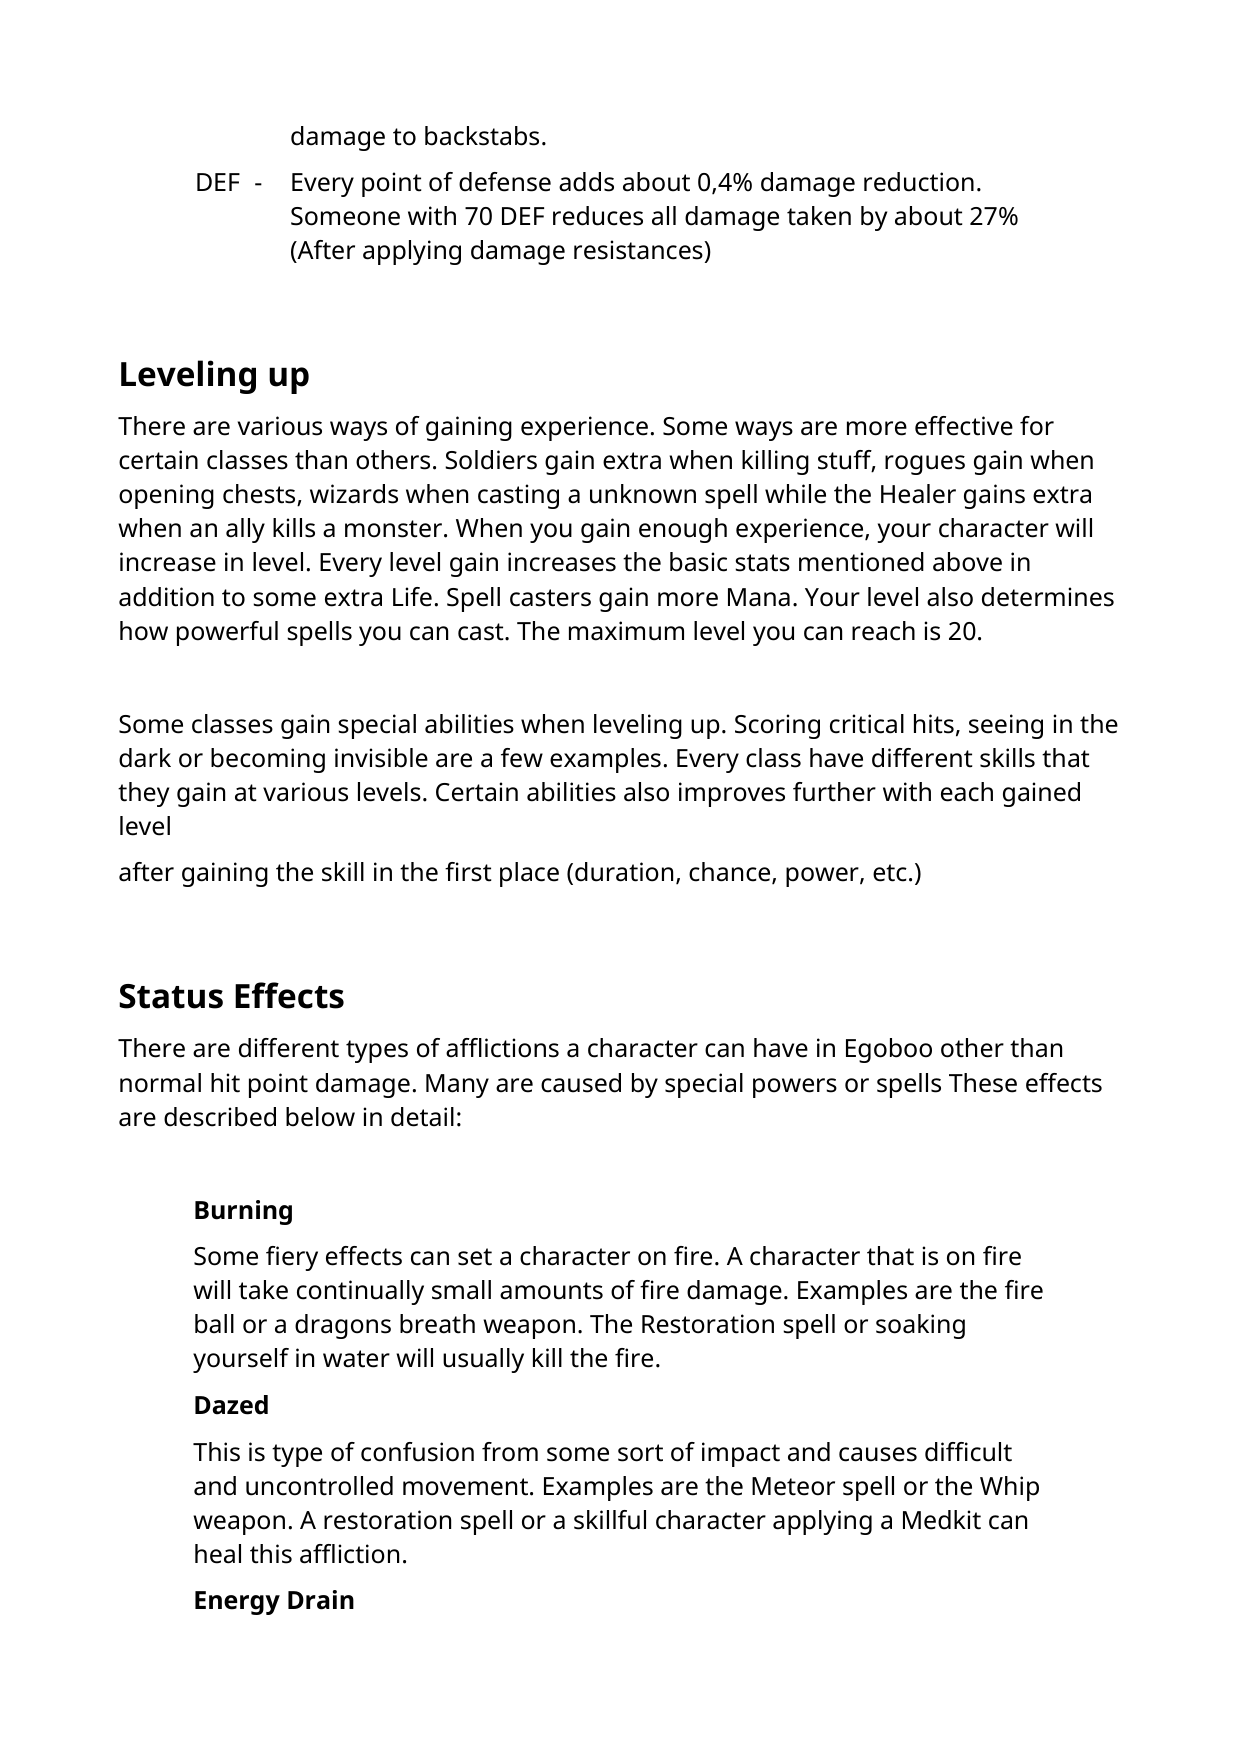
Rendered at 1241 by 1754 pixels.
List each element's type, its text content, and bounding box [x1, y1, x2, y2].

text Some classes gain special abilities when leveling up. Scoring critical hits, seeing in the dark or becoming invisible are a few examples. Every class have different skills that they gain at various levels. Certain abilities also improves further with each gained level [118, 706, 1122, 843]
text Energy Drain [193, 1583, 1047, 1617]
text Dazed [193, 1388, 1047, 1422]
text after gaining the skill in the first place (duration, chance, power, etc.) [118, 855, 1122, 889]
text DEF - Every point of defense adds about 0,4% damage reduction. Someone with 70 DEF reduces all damage taken by about 27% (After applying damage resistances) [195, 165, 1047, 267]
text This is type of confusion from some sort of impact and causes difficult and uncontrolled movement. Examples are the Meteor spell or the Whip weapon. A restoration spell or a skillful character applying a Medkit can heal this affliction. [193, 1434, 1047, 1571]
text damage to backstabs. [195, 118, 1047, 152]
text Burning [193, 1192, 1047, 1226]
text There are different types of afflictions a character can have in Egoboo other than normal hit point damage. Many are caused by special powers or spells These effects are described below in detail: [118, 1031, 1122, 1133]
subtitle Status Effects [118, 973, 1122, 1019]
text There are various ways of gaining experience. Some ways are more effective for certain classes than others. Soldiers gain extra when killing stuff, rogues gain when opening chests, wizards when casting a unknown spell while the Healer gains extra when an ally kills a monster. When you gain enough experience, your character will increase in level. Every level gain increases the basic stats mentioned above in addition to some extra Life. Spell casters gain more Mana. Your level also determines how powerful spells you can cast. The maximum level you can reach is 20. [118, 409, 1122, 647]
subtitle Leveling up [118, 351, 1122, 396]
text Some fiery effects can set a character on fire. A character that is on fire will take continually small amounts of fire damage. Examples are the fire ball or a dragons breath weapon. The Restoration spell or soaking yourself in water will usually kill the fire. [193, 1239, 1047, 1375]
